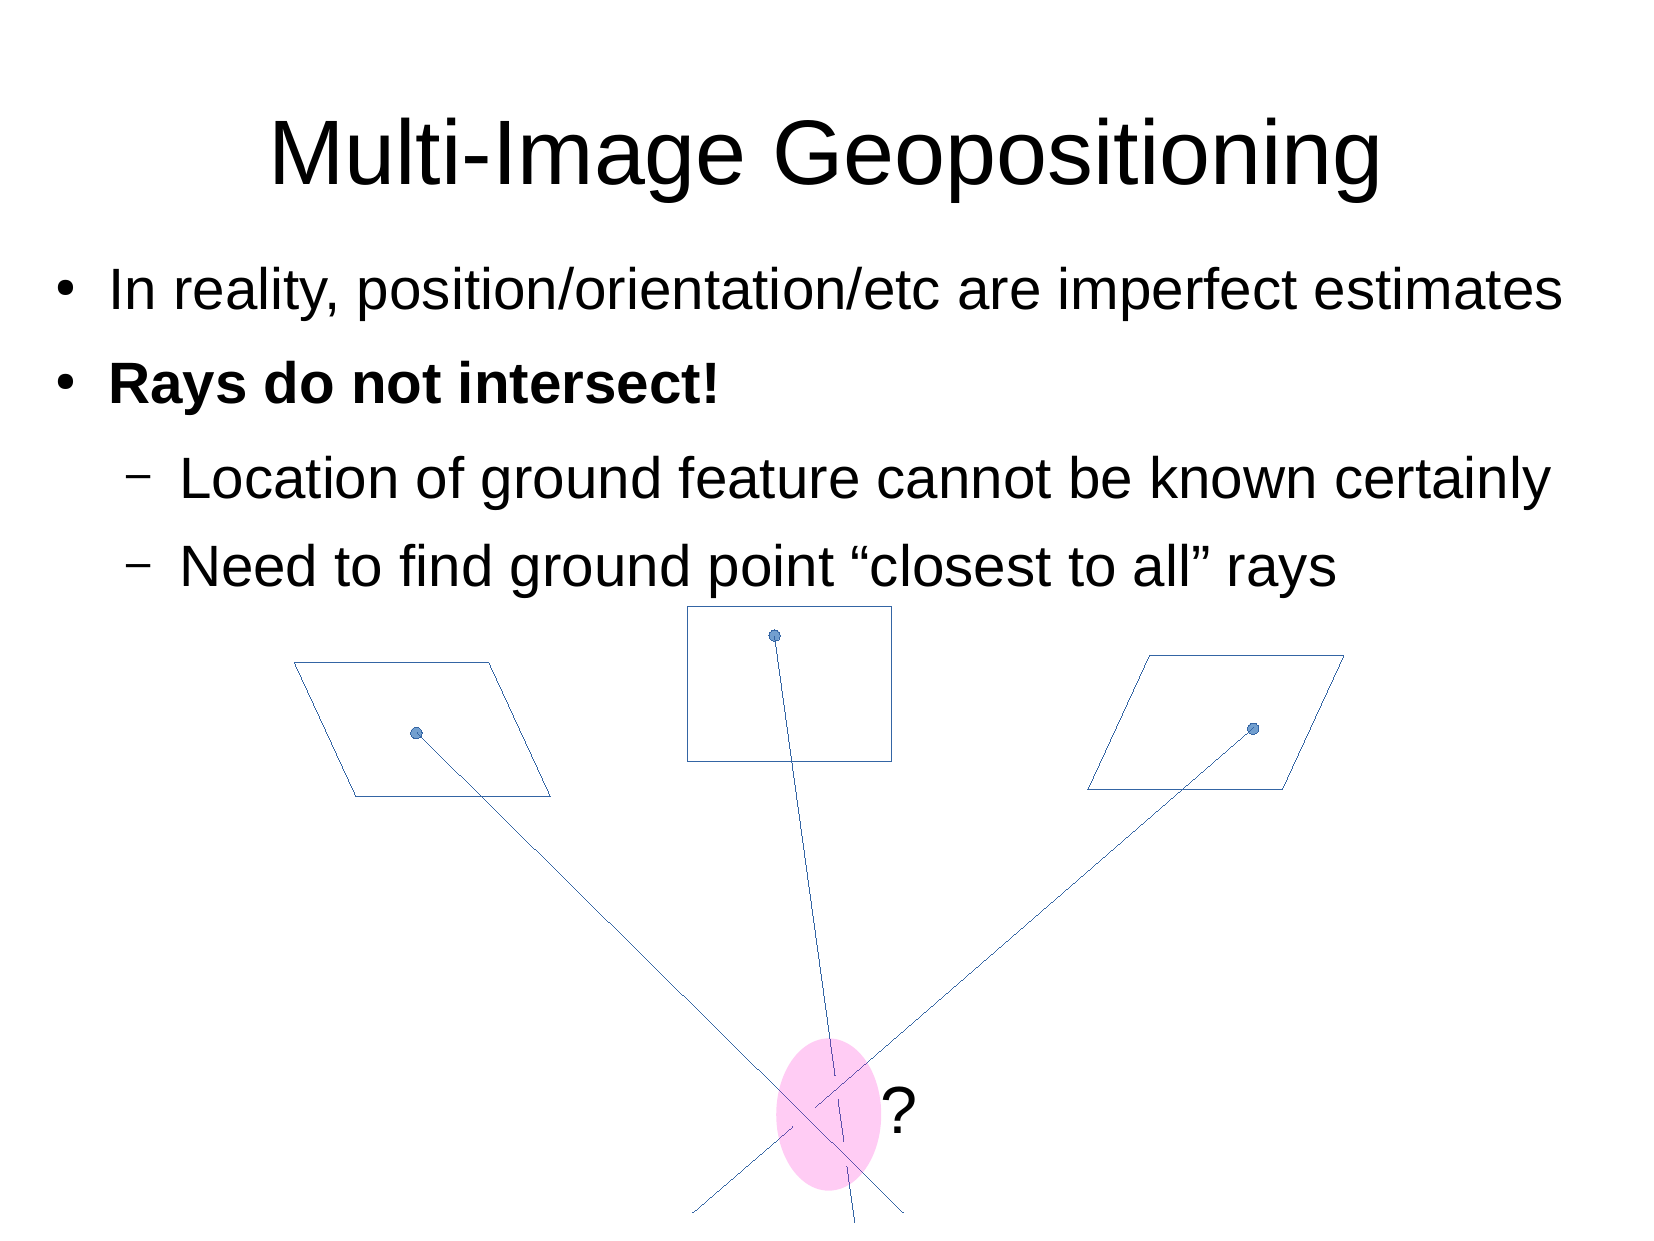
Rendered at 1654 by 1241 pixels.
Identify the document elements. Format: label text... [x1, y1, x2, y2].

title Multi-Image Geopositioning [82, 49, 1571, 256]
text_box ? [865, 1065, 933, 1156]
list In reality, position/orientation/etc are imperfect estimates Rays do not intersect! Location of ground feature cannot be known certainly Need to find ground point “closest to all” rays [37, 256, 1622, 1211]
text_box [776, 1038, 873, 1191]
